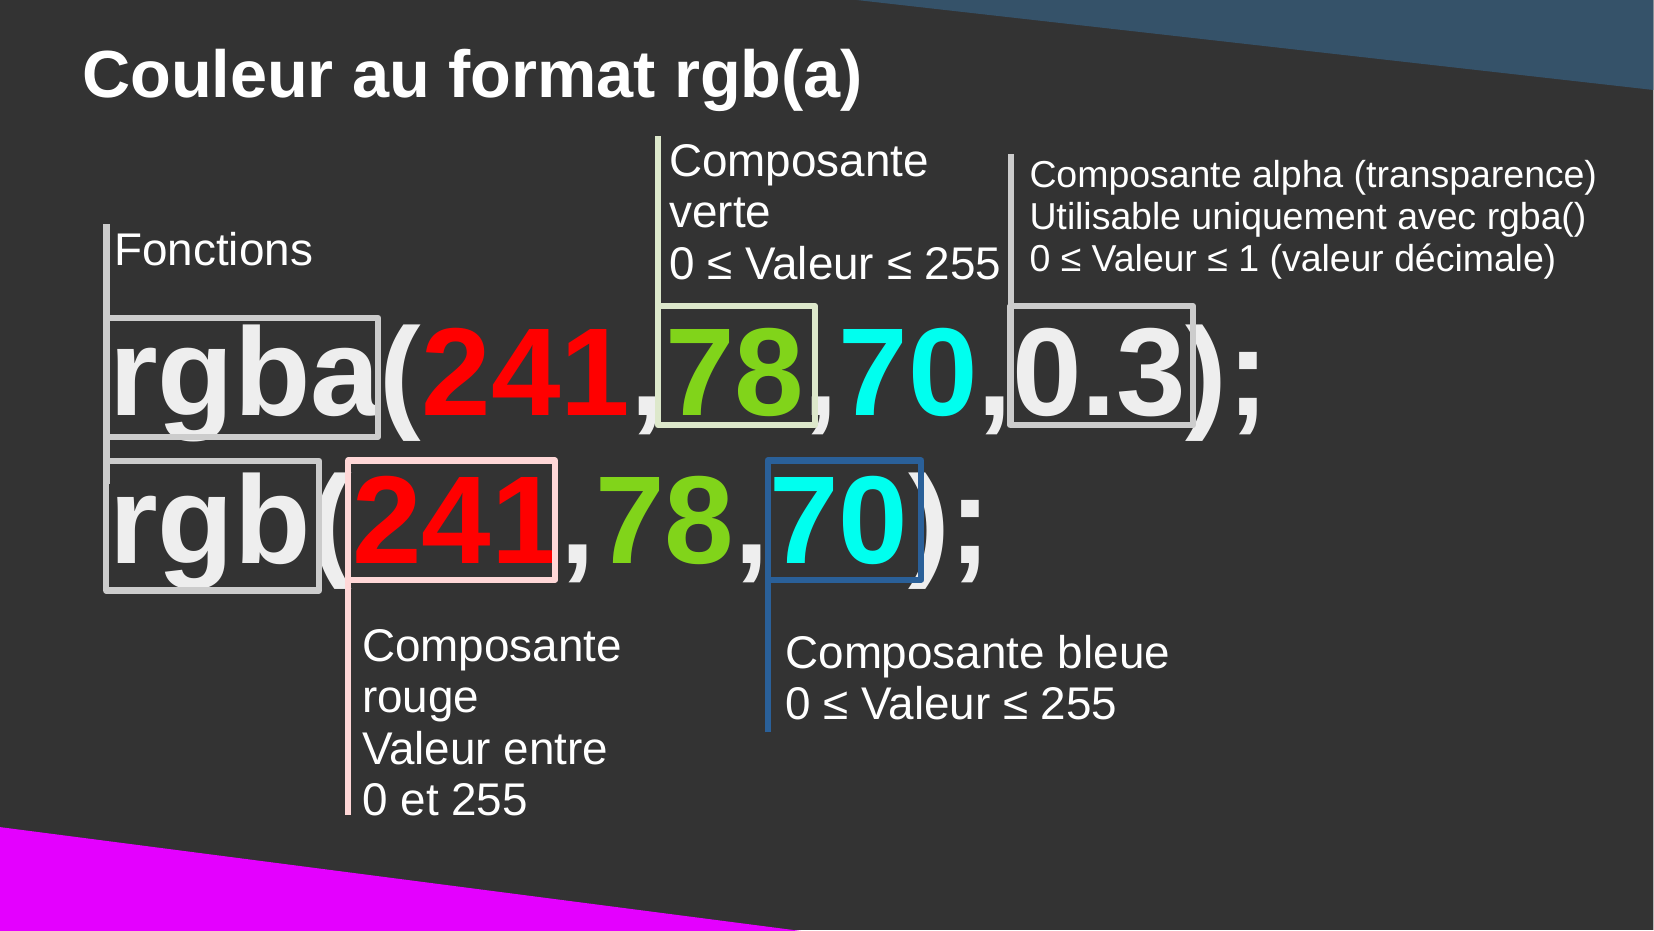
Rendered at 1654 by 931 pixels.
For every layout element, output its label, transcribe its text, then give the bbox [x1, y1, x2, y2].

text_box [856, 0, 1654, 91]
text_box rgb(241,78,70); [94, 442, 1040, 632]
title Composante bleue 0 ≤ Valeur ≤ 255 [785, 627, 1241, 733]
text_box rgba(241,78,70,0.3); [110, 321, 375, 434]
text_box rgba(241,78,70,0.3); [1014, 309, 1190, 422]
text_box rgba(241,78,70,0.3); [94, 295, 103, 442]
text_box rgb(241,78,70); [771, 464, 918, 577]
title Fonctions [114, 224, 426, 276]
text_box rgba(241,78,70,0.3); [110, 295, 1312, 485]
title Composante verte 0 ≤ Valeur ≤ 255 [669, 135, 1004, 341]
text_box rgb(241,78,70); [351, 464, 552, 577]
text_box [0, 827, 801, 931]
title Composante rouge Valeur entre 0 et 255 [362, 620, 650, 826]
title Composante alpha (transparence) Utilisable uniquement avec rgba() 0 ≤ Valeur ≤ 1 (valeur décimale) [1029, 153, 1642, 296]
text_box rgba(241,78,70,0.3); [661, 309, 812, 422]
title Couleur au format rgb(a) [82, 37, 1571, 122]
text_box rgb(241,78,70); [109, 464, 316, 587]
